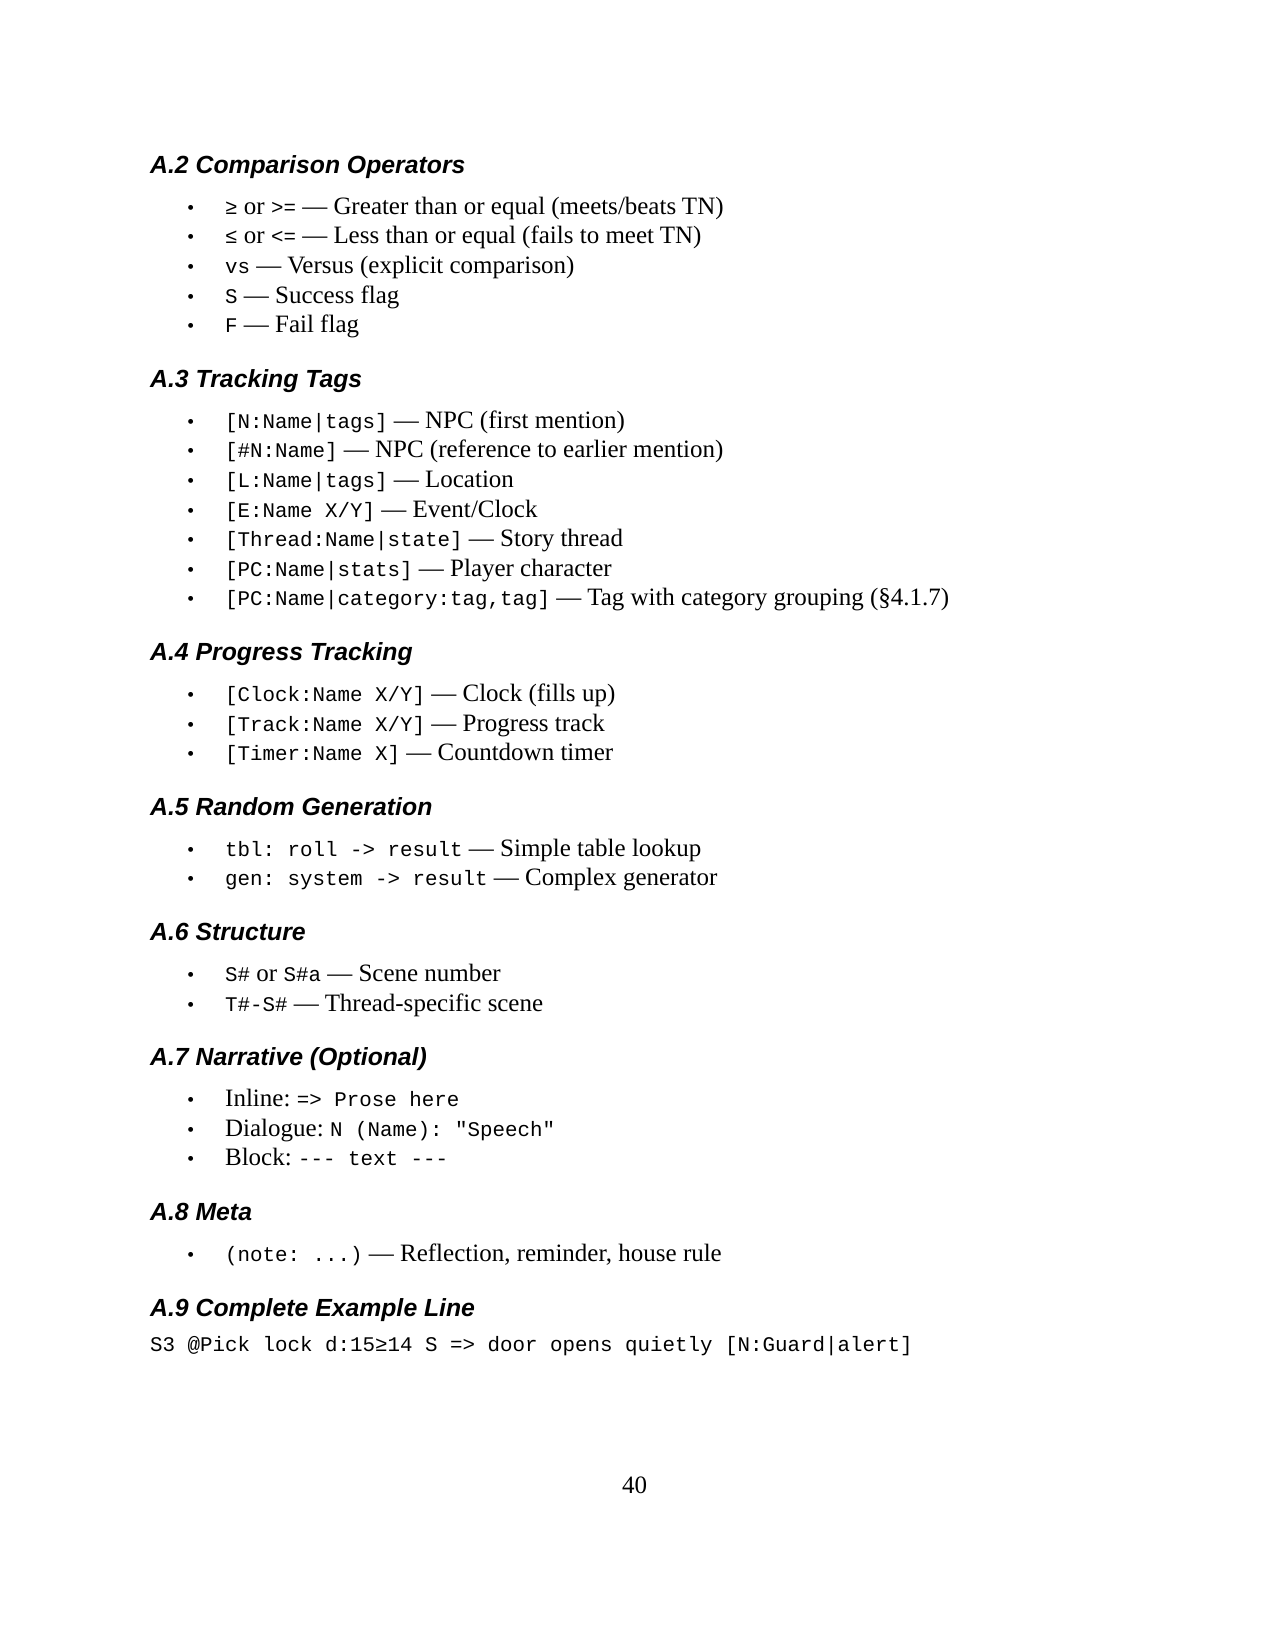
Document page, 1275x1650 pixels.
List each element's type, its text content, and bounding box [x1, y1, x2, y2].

text S3 @Pick lock d:15≥14 S => door opens quietly [N:Guard|alert] [150, 1334, 1125, 1357]
list vs — Versus (explicit comparison) [187, 250, 1125, 280]
list (note: ...) — Reflection, reminder, house rule [187, 1238, 1125, 1268]
subtitle A.3 Tracking Tags [150, 364, 1125, 392]
subtitle A.7 Narrative (Optional) [150, 1042, 1125, 1071]
list [PC:Name|category:tag,tag] — Tag with category grouping (§4.1.7) [187, 582, 1125, 612]
subtitle A.5 Random Generation [150, 792, 1125, 820]
list [L:Name|tags] — Location [187, 464, 1125, 494]
list S# or S#a — Scene number [187, 958, 1125, 988]
list ≤ or <= — Less than or equal (fails to meet TN) [187, 221, 1125, 250]
list S — Success flag [187, 280, 1125, 309]
list [#N:Name] — NPC (reference to earlier mention) [187, 434, 1125, 464]
subtitle A.2 Comparison Operators [150, 150, 1125, 178]
list Block: --- text --- [187, 1142, 1125, 1172]
subtitle A.6 Structure [150, 917, 1125, 946]
list Dialogue: N (Name): "Speech" [187, 1113, 1125, 1142]
list tbl: roll -> result — Simple table lookup [187, 833, 1125, 862]
list [E:Name X/Y] — Event/Clock [187, 494, 1125, 523]
list [PC:Name|stats] — Player character [187, 553, 1125, 582]
list gen: system -> result — Complex generator [187, 862, 1125, 892]
subtitle A.8 Meta [150, 1197, 1125, 1226]
list Inline: => Prose here [187, 1083, 1125, 1113]
list T#-S# — Thread-specific scene [187, 988, 1125, 1017]
list ≥ or >= — Greater than or equal (meets/beats TN) [187, 191, 1125, 221]
list [Thread:Name|state] — Story thread [187, 523, 1125, 553]
subtitle A.9 Complete Example Line [150, 1293, 1125, 1321]
list [Track:Name X/Y] — Progress track [187, 708, 1125, 737]
subtitle A.4 Progress Tracking [150, 637, 1125, 666]
list F — Fail flag [187, 309, 1125, 339]
list [N:Name|tags] — NPC (first mention) [187, 405, 1125, 434]
list [Timer:Name X] — Countdown timer [187, 737, 1125, 767]
list [Clock:Name X/Y] — Clock (fills up) [187, 678, 1125, 708]
